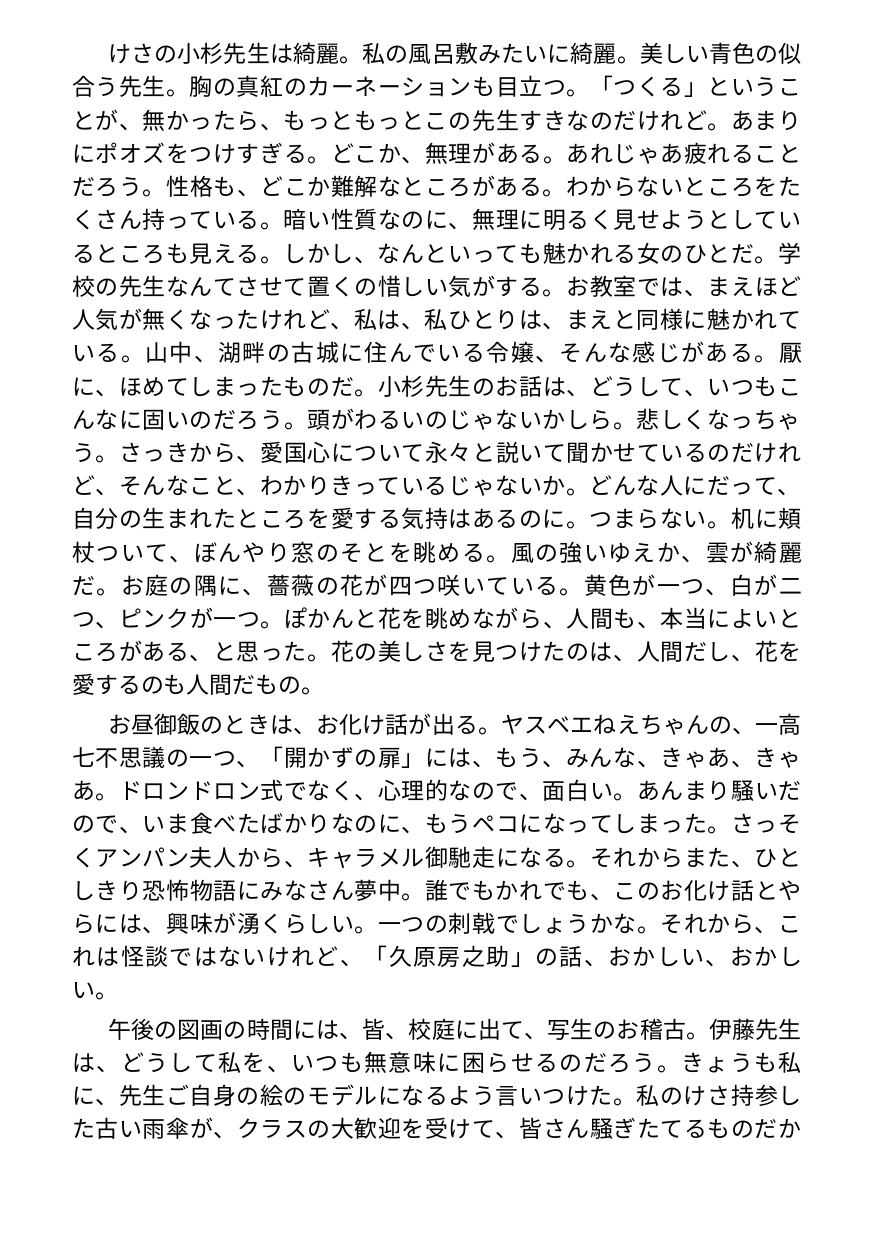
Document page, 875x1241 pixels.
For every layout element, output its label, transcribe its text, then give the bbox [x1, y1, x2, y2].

text お昼御飯のときは、お化け話が出る。ヤスベエねえちゃんの、一高七不思議の一つ、「開かずの扉」には、もう、みんな、きゃあ、きゃあ。ドロンドロン式でなく、心理的なので、面白い。あんまり騒いだので、いま食べたばかりなのに、もうペコになってしまった。さっそくアンパン夫人から、キャラメル御馳走になる。それからまた、ひとしきり恐怖物語にみなさん夢中。誰でもかれでも、このお化け話とやらには、興味が湧くらしい。一つの刺戟でしょうかな。それから、これは怪談ではないけれど、「久原房之助」の話、おかしい、おかしい。 [72, 707, 802, 1006]
text けさの小杉先生は綺麗。私の風呂敷みたいに綺麗。美しい青色の似合う先生。胸の真紅のカーネーションも目立つ。「つくる」ということが、無かったら、もっともっとこの先生すきなのだけれど。あまりにポオズをつけすぎる。どこか、無理がある。あれじゃあ疲れることだろう。性格も、どこか難解なところがある。わからないところをたくさん持っている。暗い性質なのに、無理に明るく見せようとしているところも見える。しかし、なんといっても魅かれる女のひとだ。学校の先生なんてさせて置くの惜しい気がする。お教室では、まえほど人気が無くなったけれど、私は、私ひとりは、まえと同様に魅かれている。山中、湖畔の古城に住んでいる令嬢、そんな感じがある。厭に、ほめてしまったものだ。小杉先生のお話は、どうして、いつもこんなに固いのだろう。頭がわるいのじゃないかしら。悲しくなっちゃう。さっきから、愛国心について永々と説いて聞かせているのだけれど、そんなこと、わかりきっているじゃないか。どんな人にだって、自分の生まれたところを愛する気持はあるのに。つまらない。机に頬杖ついて、ぼんやり窓のそとを眺める。風の強いゆえか、雲が綺麗だ。お庭の隅に、薔薇の花が四つ咲いている。黄色が一つ、白が二つ、ピンクが一つ。ぽかんと花を眺めながら、人間も、本当によいところがある、と思った。花の美しさを見つけたのは、人間だし、花を愛するのも人間だもの。 [72, 36, 802, 701]
text 午後の図画の時間には、皆、校庭に出て、写生のお稽古。伊藤先生は、どうして私を、いつも無意味に困らせるのだろう。きょうも私に、先生ご自身の絵のモデルになるよう言いつけた。私のけさ持参した古い雨傘が、クラスの大歓迎を受けて、皆さん騒ぎたてるものだか [72, 1012, 802, 1144]
